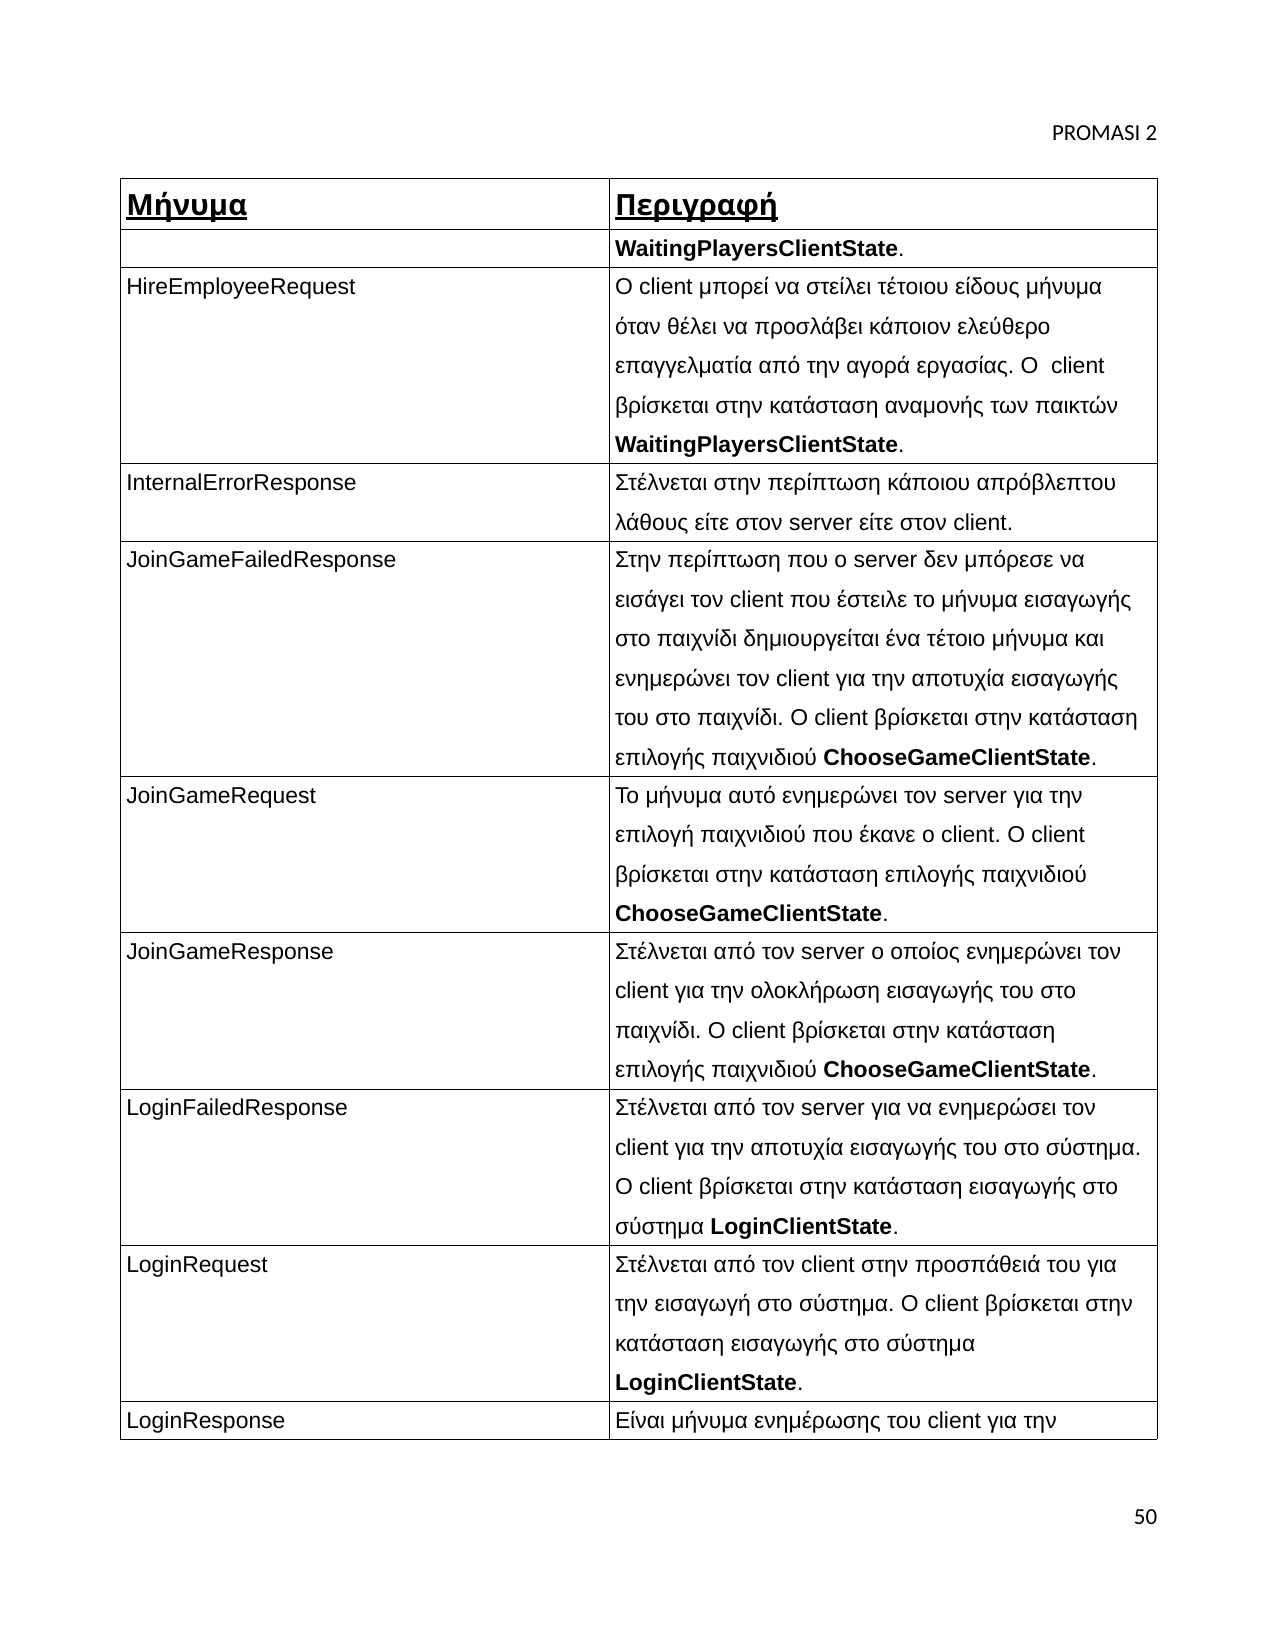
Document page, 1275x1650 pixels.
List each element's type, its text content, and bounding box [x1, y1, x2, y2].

table_cell LoginRequest [121, 1246, 609, 1401]
table_cell Στην περίπτωση που ο server δεν μπόρεσε να εισάγει τον client που έστειλε το μήνυμα εισαγωγής στο παιχνίδι δημιουργείται ένα τέτοιο μήνυμα και ενημερώνει τον client για την αποτυχία εισαγωγής του στο παιχνίδι. Ο client βρίσκεται στην κατάσταση επιλογής παιχνιδιού ChooseGameClientState. [610, 542, 1157, 776]
table_cell Το μήνυμα αυτό ενημερώνει τον server για την επιλογή παιχνιδιού που έκανε ο client. Ο client βρίσκεται στην κατάσταση επιλογής παιχνιδιού ChooseGameClientState. [610, 777, 1157, 932]
table_cell WaitingPlayersClientState. [610, 230, 1157, 267]
table_cell Είναι μήνυμα ενημέρωσης του client για την [610, 1402, 1157, 1439]
table_cell [121, 230, 609, 267]
table_cell Ο client μπορεί να στείλει τέτοιου είδους μήνυμα όταν θέλει να προσλάβει κάποιον ελεύθερο επαγγελματία από την αγορά εργασίας. Ο client βρίσκεται στην κατάσταση αναμονής των παικτών WaitingPlayersClientState. [610, 268, 1157, 463]
table_cell JoinGameFailedResponse [121, 542, 609, 776]
table_cell JoinGameResponse [121, 933, 609, 1088]
table_cell InternalErrorResponse [121, 464, 609, 541]
table_cell Στέλνεται από τον server ο οποίος ενημερώνει τον client για την ολοκλήρωση εισαγωγής του στο παιχνίδι. Ο client βρίσκεται στην κατάσταση επιλογής παιχνιδιού ChooseGameClientState. [610, 933, 1157, 1088]
table_cell HireEmployeeRequest [121, 268, 609, 463]
table_cell LoginFailedResponse [121, 1090, 609, 1245]
table_header Περιγραφή [610, 179, 1157, 229]
table_cell JoinGameRequest [121, 777, 609, 932]
table_cell Στέλνεται από τον server για να ενημερώσει τον client για την αποτυχία εισαγωγής του στο σύστημα. Ο client βρίσκεται στην κατάσταση εισαγωγής στο σύστημα LoginClientState. [610, 1090, 1157, 1245]
table_cell LoginResponse [121, 1402, 609, 1439]
table_cell Στέλνεται από τον client στην προσπάθειά του για την εισαγωγή στο σύστημα. Ο client βρίσκεται στην κατάσταση εισαγωγής στο σύστημα LoginClientState. [610, 1246, 1157, 1401]
table_cell Στέλνεται στην περίπτωση κάποιου απρόβλεπτου λάθους είτε στον server είτε στον client. [610, 464, 1157, 541]
table_header Μήνυμα [121, 179, 609, 229]
